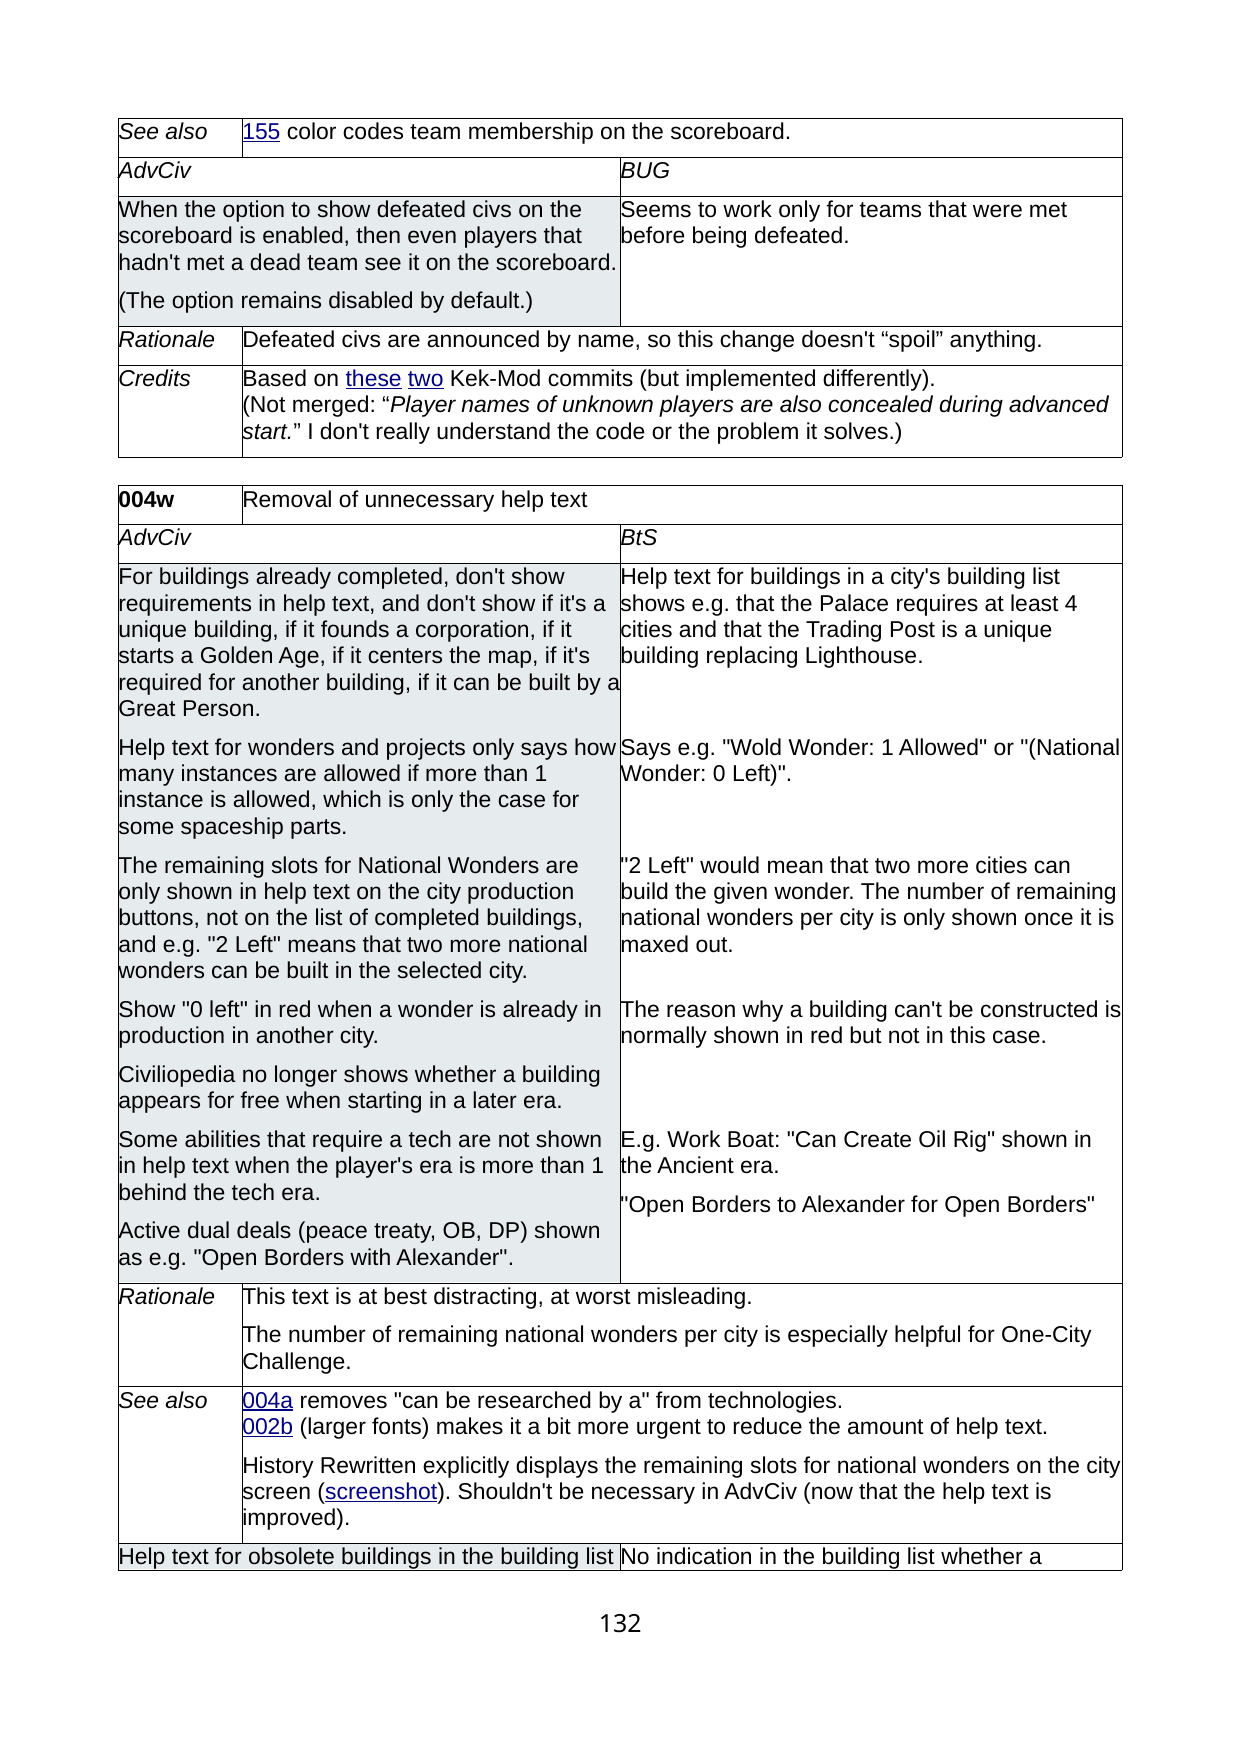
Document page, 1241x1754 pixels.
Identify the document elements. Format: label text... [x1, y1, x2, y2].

table_header 004w [119, 486, 242, 524]
table_cell See also [119, 119, 242, 157]
table_cell No indication in the building list whether a [621, 1544, 1122, 1569]
table_cell When the option to show defeated civs on the scoreboard is enabled, then even players that hadn't met a dead team see it on the scoreboard. (The option remains disabled by default.) [119, 197, 620, 326]
table_cell BtS [621, 525, 1122, 563]
table_cell Defeated civs are announced by name, so this change doesn't “spoil” anything. [243, 327, 1122, 365]
table_cell See also [119, 1387, 242, 1543]
table_cell AdvCiv [119, 525, 620, 563]
table_cell 155 color codes team membership on the scoreboard. [243, 119, 1122, 157]
table_header Removal of unnecessary help text [243, 486, 1122, 524]
table_cell BUG [621, 158, 1122, 196]
table_cell For buildings already completed, don't show requirements in help text, and don't show if it's a unique building, if it founds a corporation, if it starts a Golden Age, if it centers the map, if it's required for another building, if it can be built by a Great Person. Help text for wonders and projects only says how many instances are allowed if more than 1 instance is allowed, which is only the case for some spaceship parts. The remaining slots for National Wonders are only shown in help text on the city production buttons, not on the list of completed buildings, and e.g. "2 Left" means that two more national wonders can be built in the selected city. Show "0 left" in red when a wonder is already in production in another city. Civiliopedia no longer shows whether a building appears for free when starting in a later era. Some abilities that require a tech are not shown in help text when the player's era is more than 1 behind the tech era. Active dual deals (peace treaty, OB, DP) shown as e.g. "Open Borders with Alexander". [119, 564, 620, 1282]
table_cell Rationale [119, 327, 242, 365]
table_cell Help text for buildings in a city's building list shows e.g. that the Palace requires at least 4 cities and that the Trading Post is a unique building replacing Lighthouse. Says e.g. "Wold Wonder: 1 Allowed" or "(National Wonder: 0 Left)". "2 Left" would mean that two more cities can build the given wonder. The number of remaining national wonders per city is only shown once it is maxed out. The reason why a building can't be constructed is normally shown in red but not in this case. E.g. Work Boat: "Can Create Oil Rig" shown in the Ancient era. "Open Borders to Alexander for Open Borders" [621, 564, 1122, 1282]
table_cell Rationale [119, 1284, 242, 1386]
table_cell Seems to work only for teams that were met before being defeated. [621, 197, 1122, 326]
table_cell Credits [119, 366, 242, 457]
table_cell This text is at best distracting, at worst misleading. The number of remaining national wonders per city is especially helpful for One-City Challenge. [243, 1284, 1122, 1386]
table_cell Help text for obsolete buildings in the building list [119, 1544, 620, 1569]
table_cell 004a removes "can be researched by a" from technologies. 002b (larger fonts) makes it a bit more urgent to reduce the amount of help text. History Rewritten explicitly displays the remaining slots for national wonders on the city screen (screenshot). Shouldn't be necessary in AdvCiv (now that the help text is improved). [243, 1387, 1122, 1543]
table_cell AdvCiv [119, 158, 620, 196]
table_cell Based on these two Kek-Mod commits (but implemented differently). (Not merged: “Player names of unknown players are also concealed during advanced start.” I don't really understand the code or the problem it solves.) [243, 366, 1122, 457]
